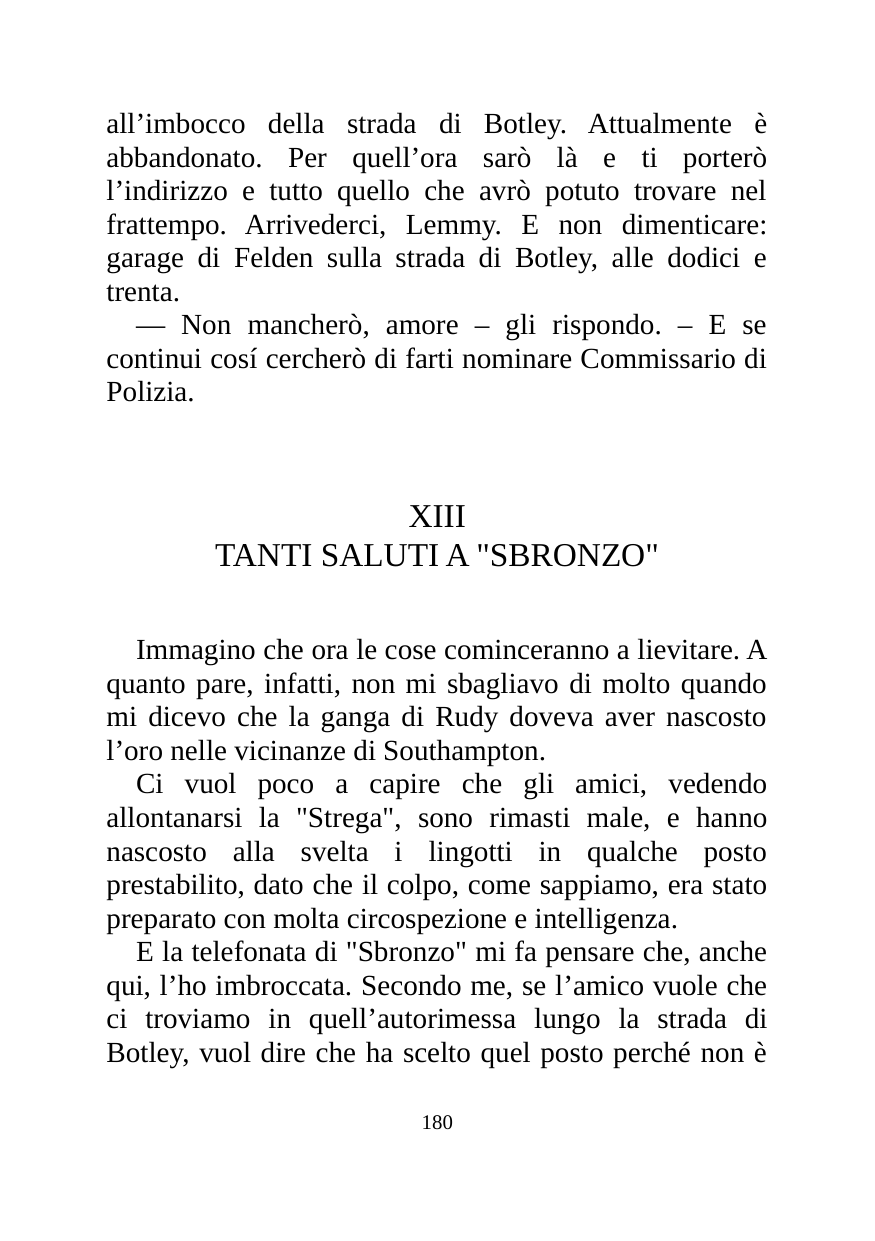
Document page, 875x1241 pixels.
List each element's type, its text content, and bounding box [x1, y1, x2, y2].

text Immagino che ora le cose cominceranno a lievitare. A quanto pare, infatti, non mi sbagliavo di molto quando mi dicevo che la ganga di Rudy doveva aver nascosto l’oro nelle vicinanze di Southampton. [106, 632, 768, 767]
text — Non mancherò, amore – gli rispondo. – E se continui cosí cercherò di farti nominare Commissario di Polizia. [106, 307, 768, 408]
text E la telefonata di "Sbronzo" mi fa pensare che, anche qui, l’ho imbroccata. Secondo me, se l’amico vuole che ci troviamo in quell’autorimessa lungo la strada di Botley, vuol dire che ha scelto quel posto perché non è [106, 934, 768, 1068]
text Ci vuol poco a capire che gli amici, vedendo allontanarsi la "Strega", sono rimasti male, e hanno nascosto alla svelta i lingotti in qualche posto prestabilito, dato che il colpo, come sappiamo, era stato preparato con molta circospezione e intelligenza. [106, 767, 768, 934]
subtitle XIII TANTI SALUTI A "SBRONZO" [106, 497, 768, 573]
text all’imbocco della strada di Botley. Attualmente è abbandonato. Per quell’ora sarò là e ti porterò l’indirizzo e tutto quello che avrò potuto trovare nel frattempo. Arrivederci, Lemmy. E non dimenticare: garage di Felden sulla strada di Botley, alle dodici e trenta. [106, 106, 768, 307]
